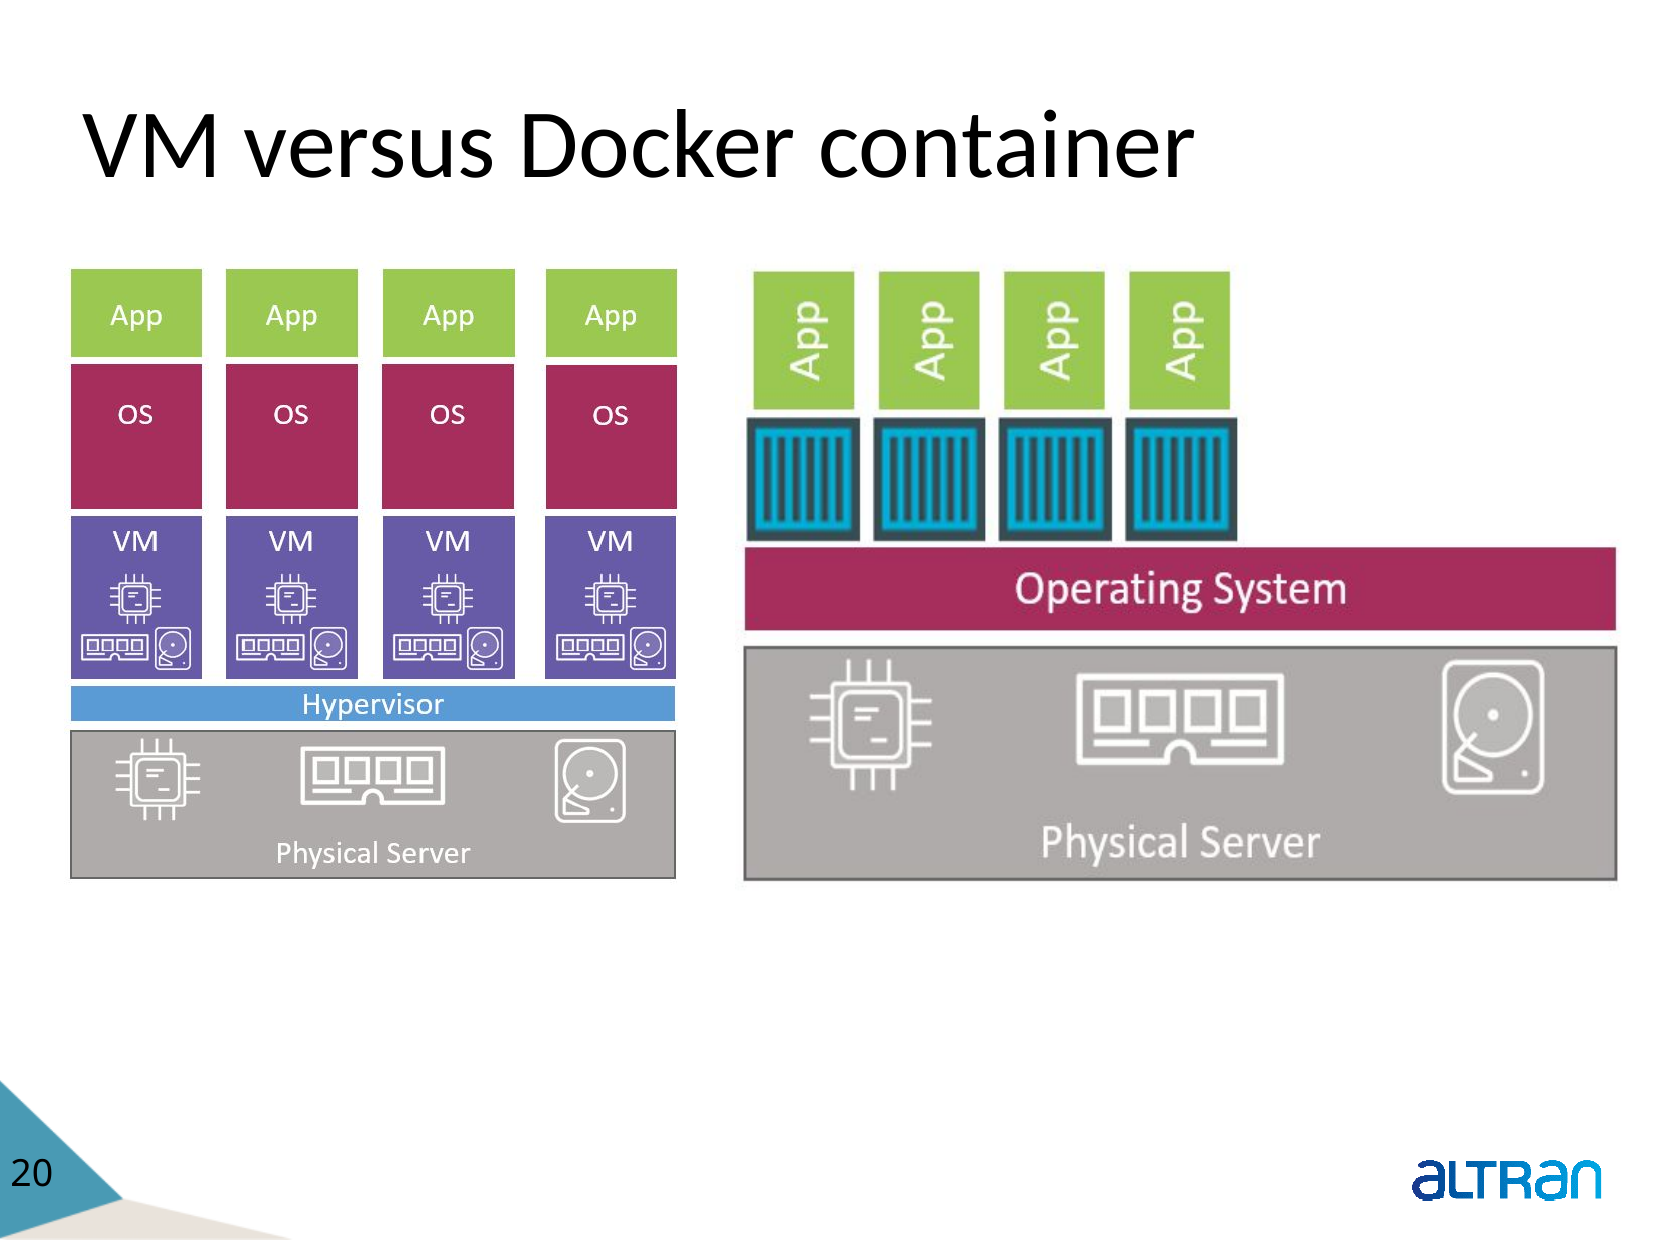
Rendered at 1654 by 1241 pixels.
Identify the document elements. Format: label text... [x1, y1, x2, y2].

picture [1595, 1160, 1602, 1167]
title VM versus Docker container [82, 49, 1571, 257]
picture [1555, 1160, 1602, 1201]
picture [735, 239, 1638, 901]
picture [1412, 1160, 1559, 1201]
picture [1543, 1182, 1560, 1193]
picture [0, 1072, 316, 1240]
picture [64, 260, 691, 886]
